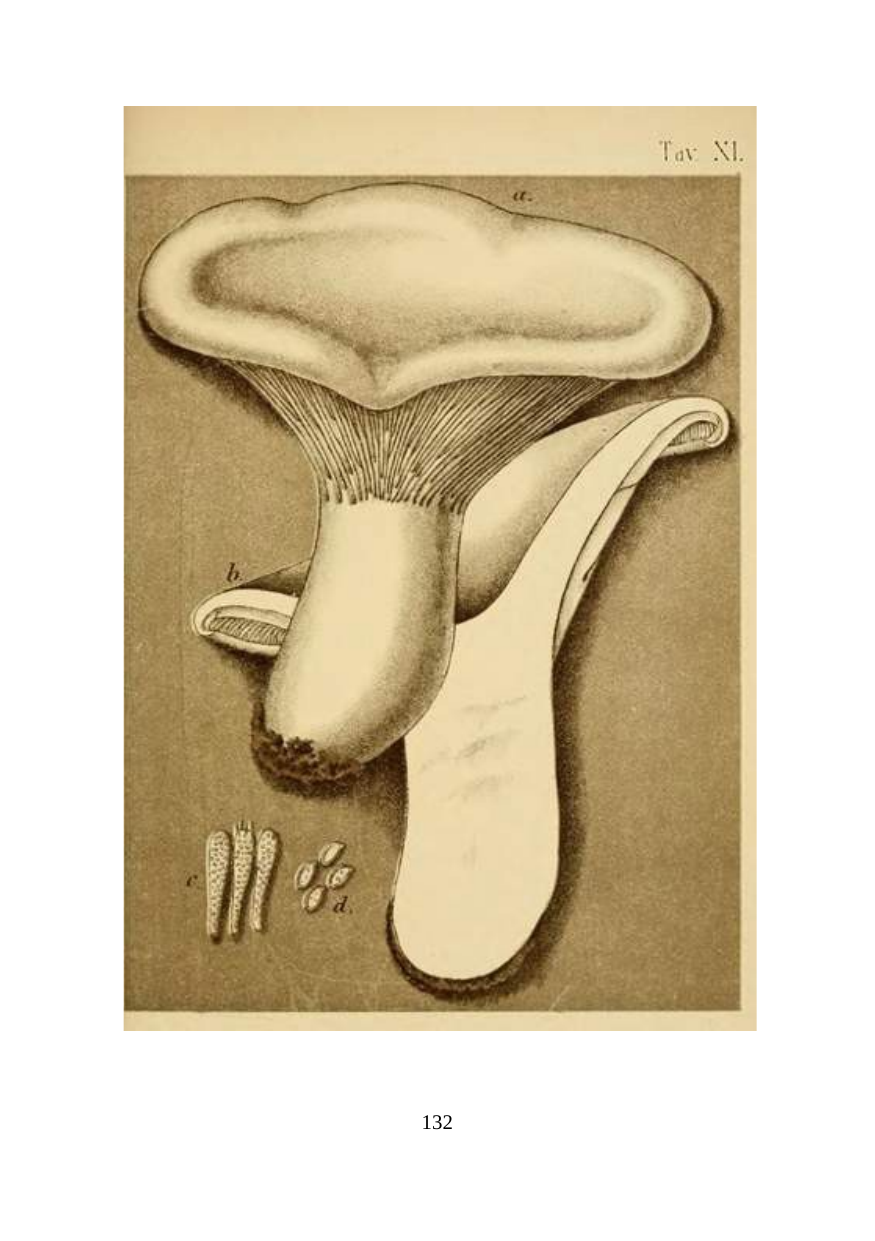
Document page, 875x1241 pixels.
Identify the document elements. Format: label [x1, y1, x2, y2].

picture [123, 106, 757, 1031]
